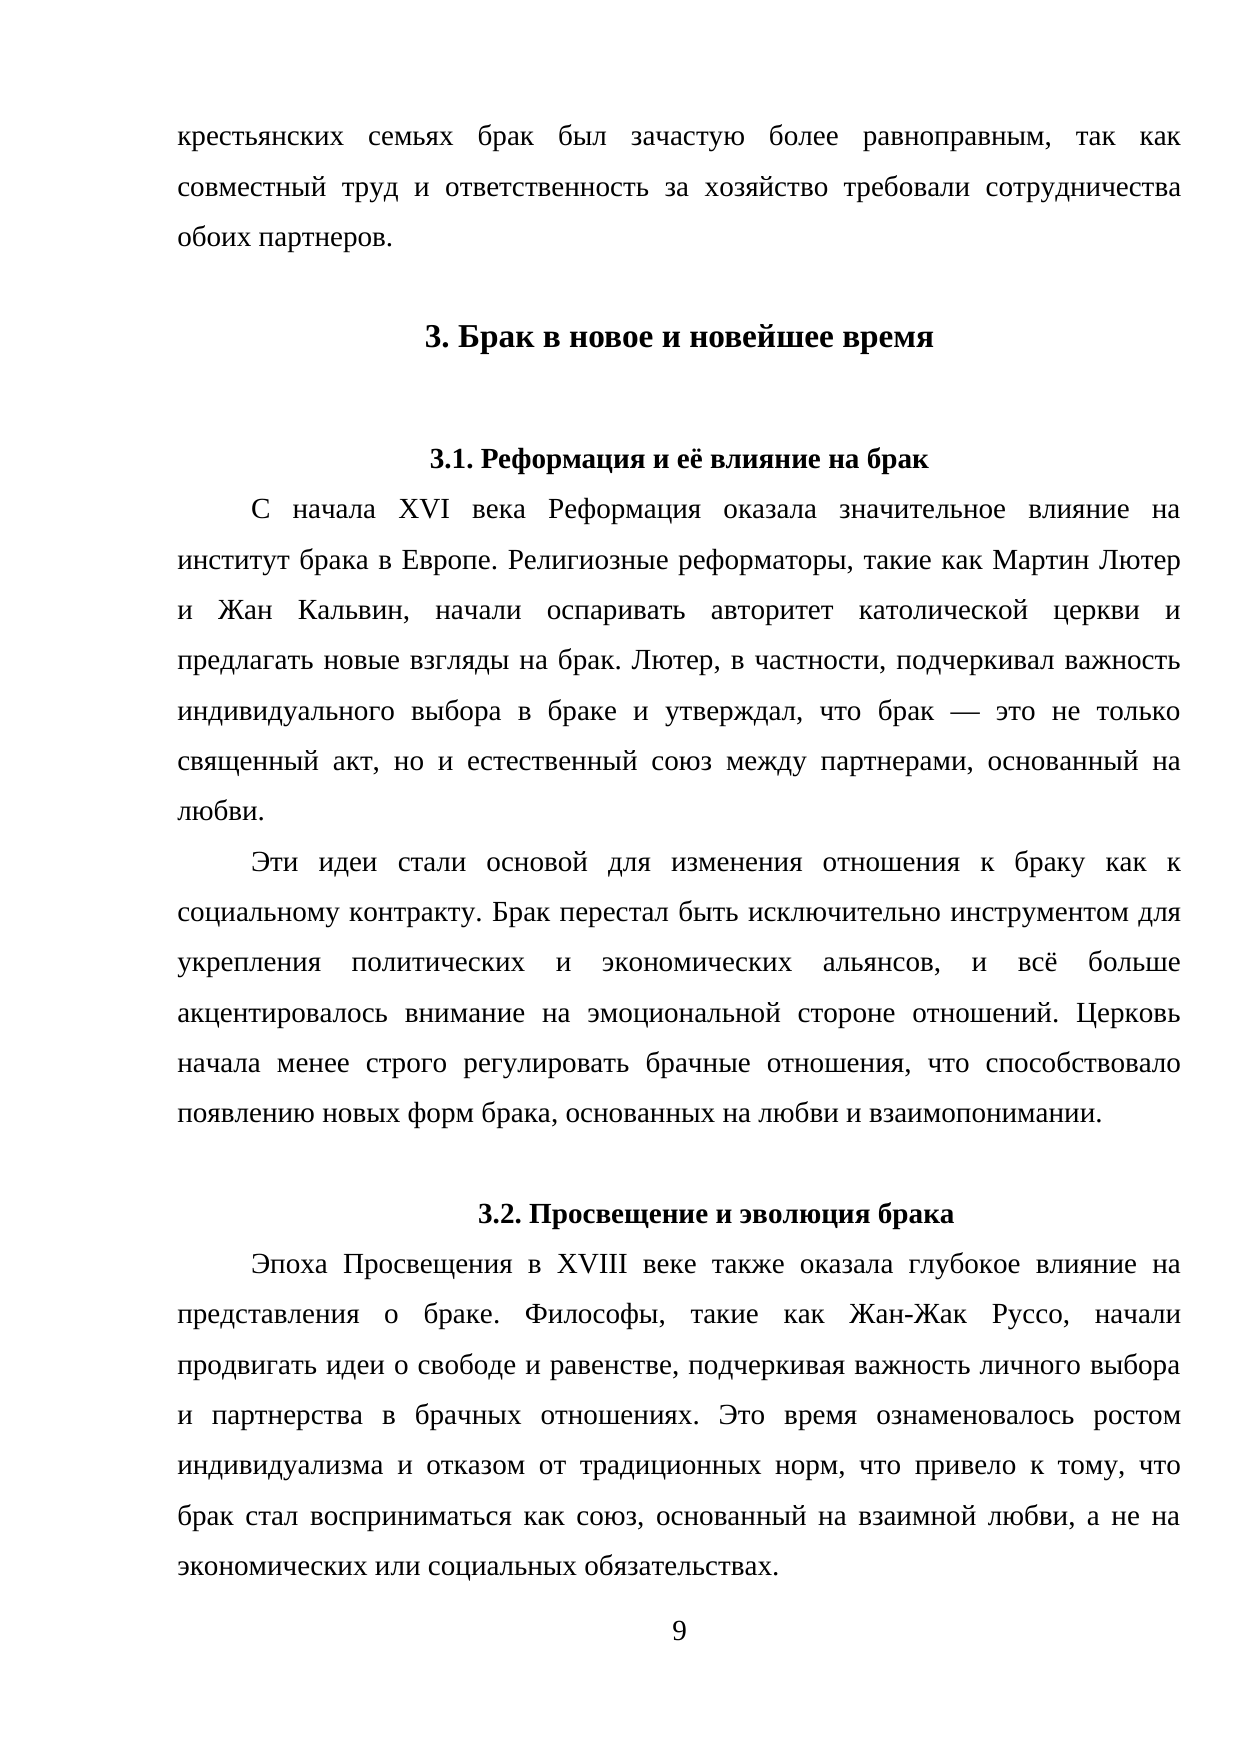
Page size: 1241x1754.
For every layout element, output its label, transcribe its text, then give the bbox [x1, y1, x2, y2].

text крестьянских семьях брак был зачастую более равноправным, так как совместный труд и ответственность за хозяйство требовали сотрудничества обоих партнеров. [177, 118, 1182, 253]
subtitle 3. Брак в новое и новейшее время [177, 317, 1182, 355]
text С начала XVI века Реформация оказала значительное влияние на институт брака в Европе. Религиозные реформаторы, такие как Мартин Лютер и Жан Кальвин, начали оспаривать авторитет католической церкви и предлагать новые взгляды на брак. Лютер, в частности, подчеркивал важность индивидуального выбора в браке и утверждал, что брак — это не только священный акт, но и естественный союз между партнерами, основанный на любви. [177, 492, 1182, 827]
subtitle 3.1. Реформация и её влияние на брак [177, 441, 1182, 475]
text 3.2. Просвещение и эволюция брака [177, 1196, 1182, 1229]
text Эпоха Просвещения в XVIII веке также оказала глубокое влияние на представления о браке. Философы, такие как Жан-Жак Руссо, начали продвигать идеи о свободе и равенстве, подчеркивая важность личного выбора и партнерства в брачных отношениях. Это время ознаменовалось ростом индивидуализма и отказом от традиционных норм, что привело к тому, что брак стал восприниматься как союз, основанный на взаимной любви, а не на экономических или социальных обязательствах. [177, 1246, 1182, 1582]
text Эти идеи стали основой для изменения отношения к браку как к социальному контракту. Брак перестал быть исключительно инструментом для укрепления политических и экономических альянсов, и всё больше акцентировалось внимание на эмоциональной стороне отношений. Церковь начала менее строго регулировать брачные отношения, что способствовало появлению новых форм брака, основанных на любви и взаимопонимании. [177, 844, 1182, 1129]
